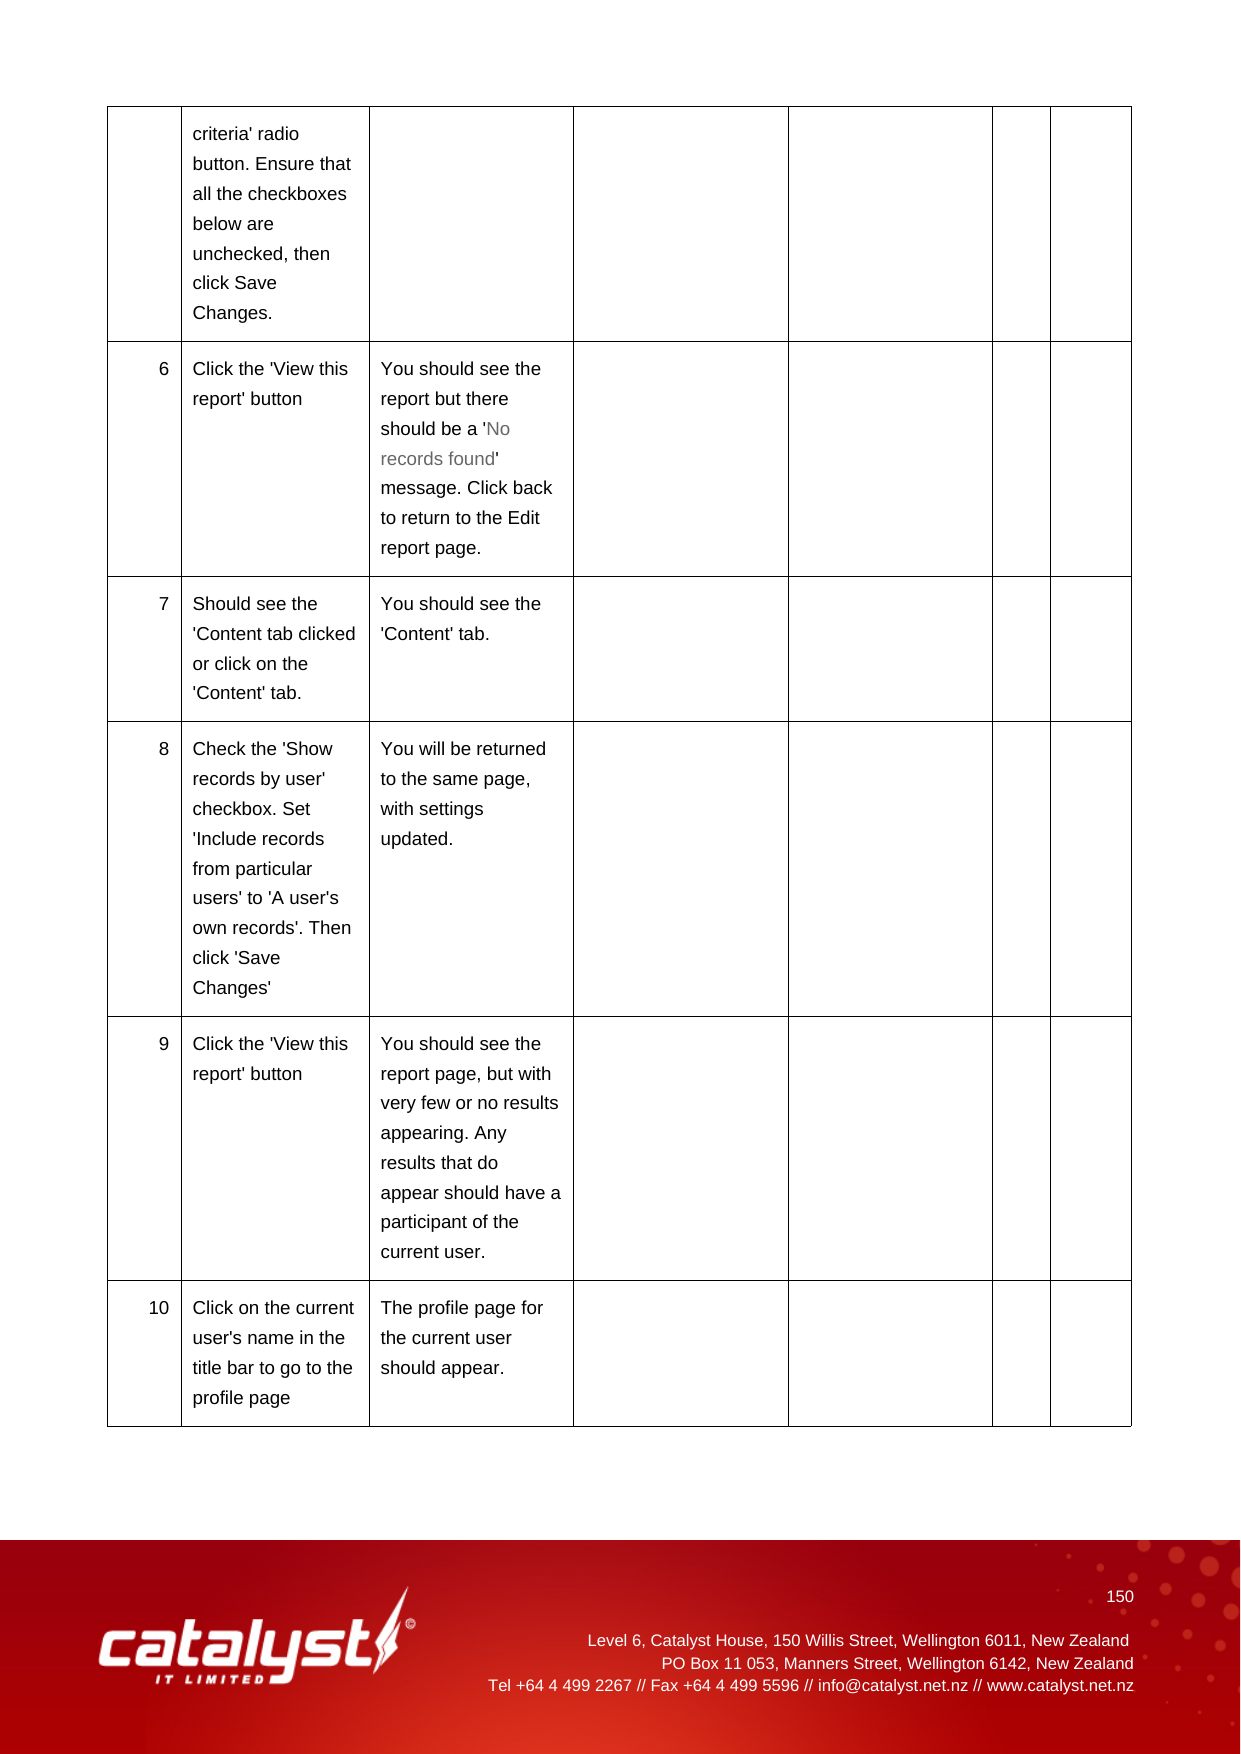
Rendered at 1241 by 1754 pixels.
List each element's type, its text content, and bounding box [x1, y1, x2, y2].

picture [0, 1540, 1241, 1754]
table_cell criteria' radio button. Ensure that all the checkboxes below are unchecked, then click Save Changes. [182, 107, 369, 341]
table_cell [1051, 1017, 1131, 1280]
table_cell [1051, 1281, 1131, 1426]
table_cell [574, 107, 788, 341]
table_cell [1051, 722, 1131, 1016]
table_cell You should see the report page, but with very few or no results appearing. Any results that do appear should have a participant of the current user. [370, 1017, 573, 1280]
table_cell [993, 342, 1050, 576]
table_cell [993, 107, 1050, 341]
table_cell Click on the current user's name in the title bar to go to the profile page [182, 1281, 369, 1426]
table_cell [993, 722, 1050, 1016]
table_cell [789, 1017, 992, 1280]
table_cell [993, 577, 1050, 721]
table_cell 10 [108, 1281, 181, 1426]
table_cell [370, 107, 573, 341]
table_cell [574, 722, 788, 1016]
table_cell [574, 1281, 788, 1426]
table_cell [789, 577, 992, 721]
table_cell [574, 1017, 788, 1280]
table_cell You should see the report but there should be a 'No records found' message. Click back to return to the Edit report page. [370, 342, 573, 576]
table_cell [574, 577, 788, 721]
table_cell [789, 1281, 992, 1426]
table_cell Click the 'View this report' button [182, 342, 369, 576]
table_cell 9 [108, 1017, 181, 1280]
table_cell The profile page for the current user should appear. [370, 1281, 573, 1426]
table_cell Check the 'Show records by user' checkbox. Set 'Include records from particular users' to 'A user's own records'. Then click 'Save Changes' [182, 722, 369, 1016]
table_cell [1051, 107, 1131, 341]
table_cell Should see the 'Content tab clicked or click on the 'Content' tab. [182, 577, 369, 721]
table_cell 8 [108, 722, 181, 1016]
table_cell [108, 107, 181, 341]
table_cell [789, 342, 992, 576]
table_cell You will be returned to the same page, with settings updated. [370, 722, 573, 1016]
table_cell [574, 342, 788, 576]
table_cell You should see the 'Content' tab. [370, 577, 573, 721]
table_cell [789, 107, 992, 341]
table_cell [1051, 577, 1131, 721]
table_cell [789, 722, 992, 1016]
table_cell [993, 1281, 1050, 1426]
table_cell 6 [108, 342, 181, 576]
table_cell [1051, 342, 1131, 576]
table_cell 7 [108, 577, 181, 721]
table_cell [993, 1017, 1050, 1280]
table_cell Click the 'View this report' button [182, 1017, 369, 1280]
